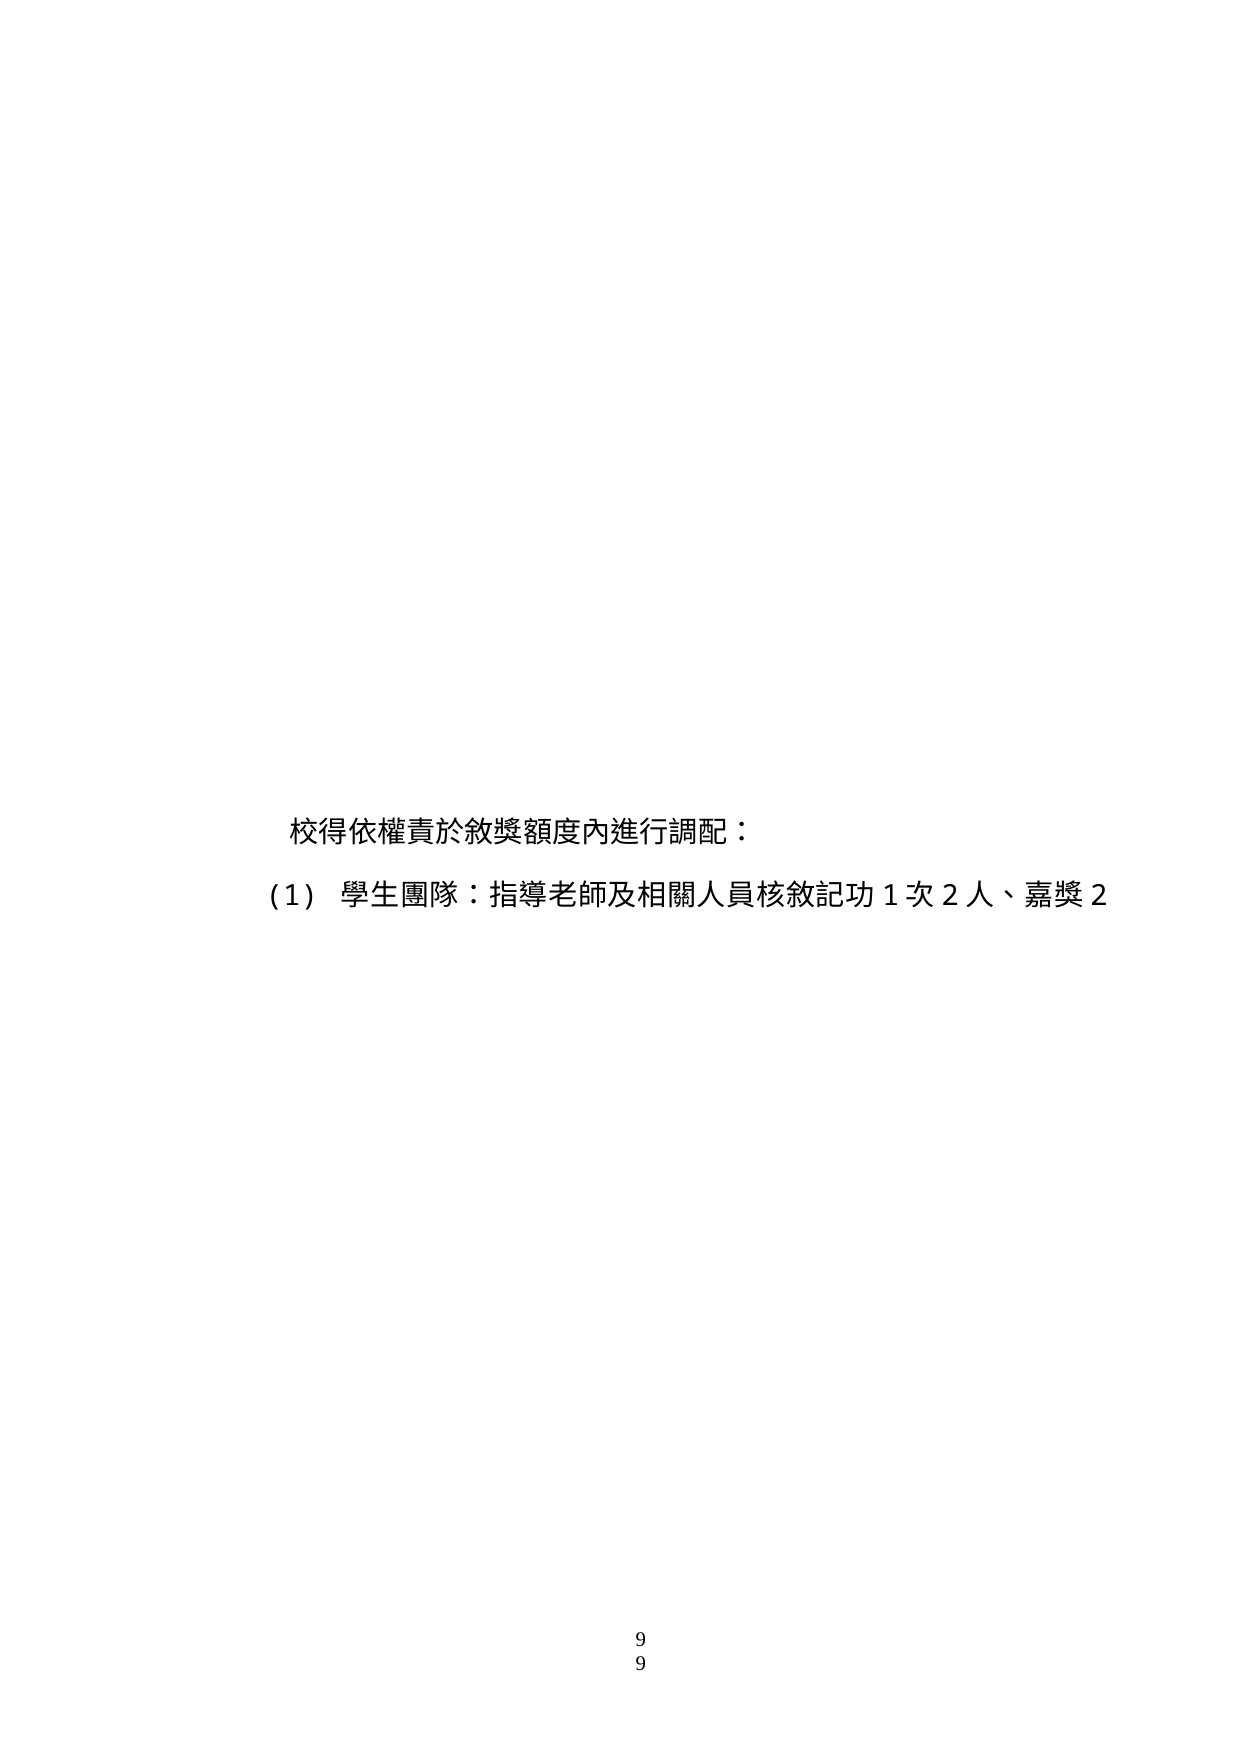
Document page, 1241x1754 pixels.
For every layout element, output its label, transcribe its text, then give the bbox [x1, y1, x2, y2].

list 學生團隊：指導老師及相關人員核敘記功1次2人、嘉獎2 [265, 851, 1107, 913]
list 校得依權責於敘獎額度內進行調配： [224, 788, 1107, 851]
